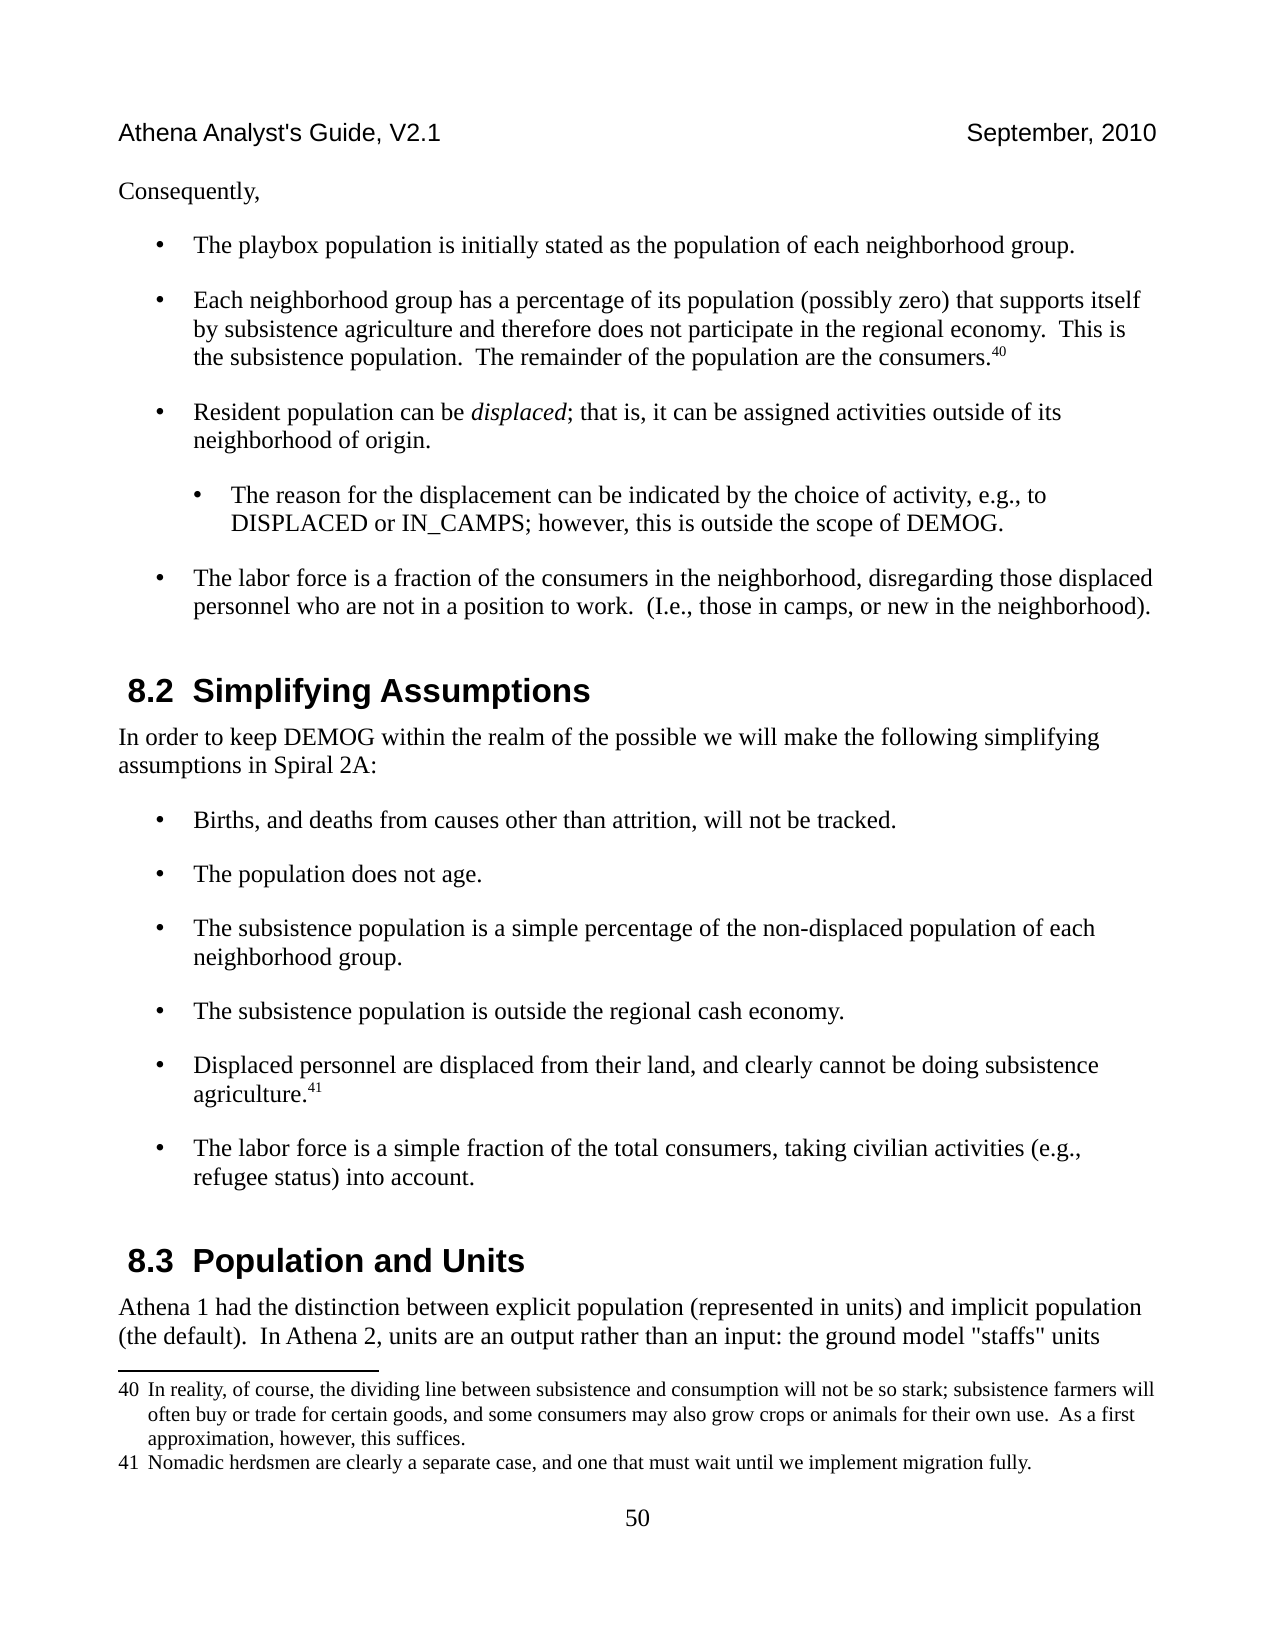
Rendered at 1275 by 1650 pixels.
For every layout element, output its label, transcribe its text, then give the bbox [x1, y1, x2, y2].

list The labor force is a simple fraction of the total consumers, taking civilian activities (e.g., refugee status) into account. [156, 1133, 1157, 1191]
list In reality, of course, the dividing line between subsistence and consumption will not be so stark; subsistence farmers will often buy or trade for certain goods, and some consumers may also grow crops or animals for their own use. As a first approximation, however, this suffices. [118, 1377, 1157, 1449]
text Consequently, [118, 176, 1157, 205]
subtitle Population and Units [118, 1242, 1157, 1280]
list The playbox population is initially stated as the population of each neighborhood group. [156, 231, 1157, 259]
list Resident population can be displaced; that is, it can be assigned activities outside of its neighborhood of origin. [156, 397, 1157, 454]
list Each neighborhood group has a percentage of its population (possibly zero) that supports itself by subsistence agriculture and therefore does not participate in the regional economy. This is the subsistence population. The remainder of the population are the consumers. [156, 285, 1157, 371]
subtitle Simplifying Assumptions [118, 671, 1157, 709]
text In order to keep DEMOG within the realm of the possible we will make the following simplifying assumptions in Spiral 2A: [118, 722, 1157, 779]
list Nomadic herdsmen are clearly a separate case, and one that must wait until we implement migration fully. [118, 1449, 1157, 1474]
list The labor force is a fraction of the consumers in the neighborhood, disregarding those displaced personnel who are not in a position to work. (I.e., those in camps, or new in the neighborhood). [156, 563, 1157, 620]
list Births, and deaths from causes other than attrition, will not be tracked. [156, 805, 1157, 833]
text Athena 1 had the distinction between explicit population (represented in units) and implicit population (the default). In Athena 2, units are an output rather than an input: the ground model "staffs" units [118, 1292, 1157, 1350]
list The subsistence population is outside the regional cash economy. [156, 996, 1157, 1025]
list The population does not age. [156, 859, 1157, 888]
list The subsistence population is a simple percentage of the non-displaced population of each neighborhood group. [156, 913, 1157, 971]
list Displaced personnel are displaced from their land, and clearly cannot be doing subsistence agriculture. [156, 1051, 1157, 1108]
list The reason for the displacement can be indicated by the choice of activity, e.g., to DISPLACED or IN_CAMPS; however, this is outside the scope of DEMOG. [193, 480, 1157, 537]
